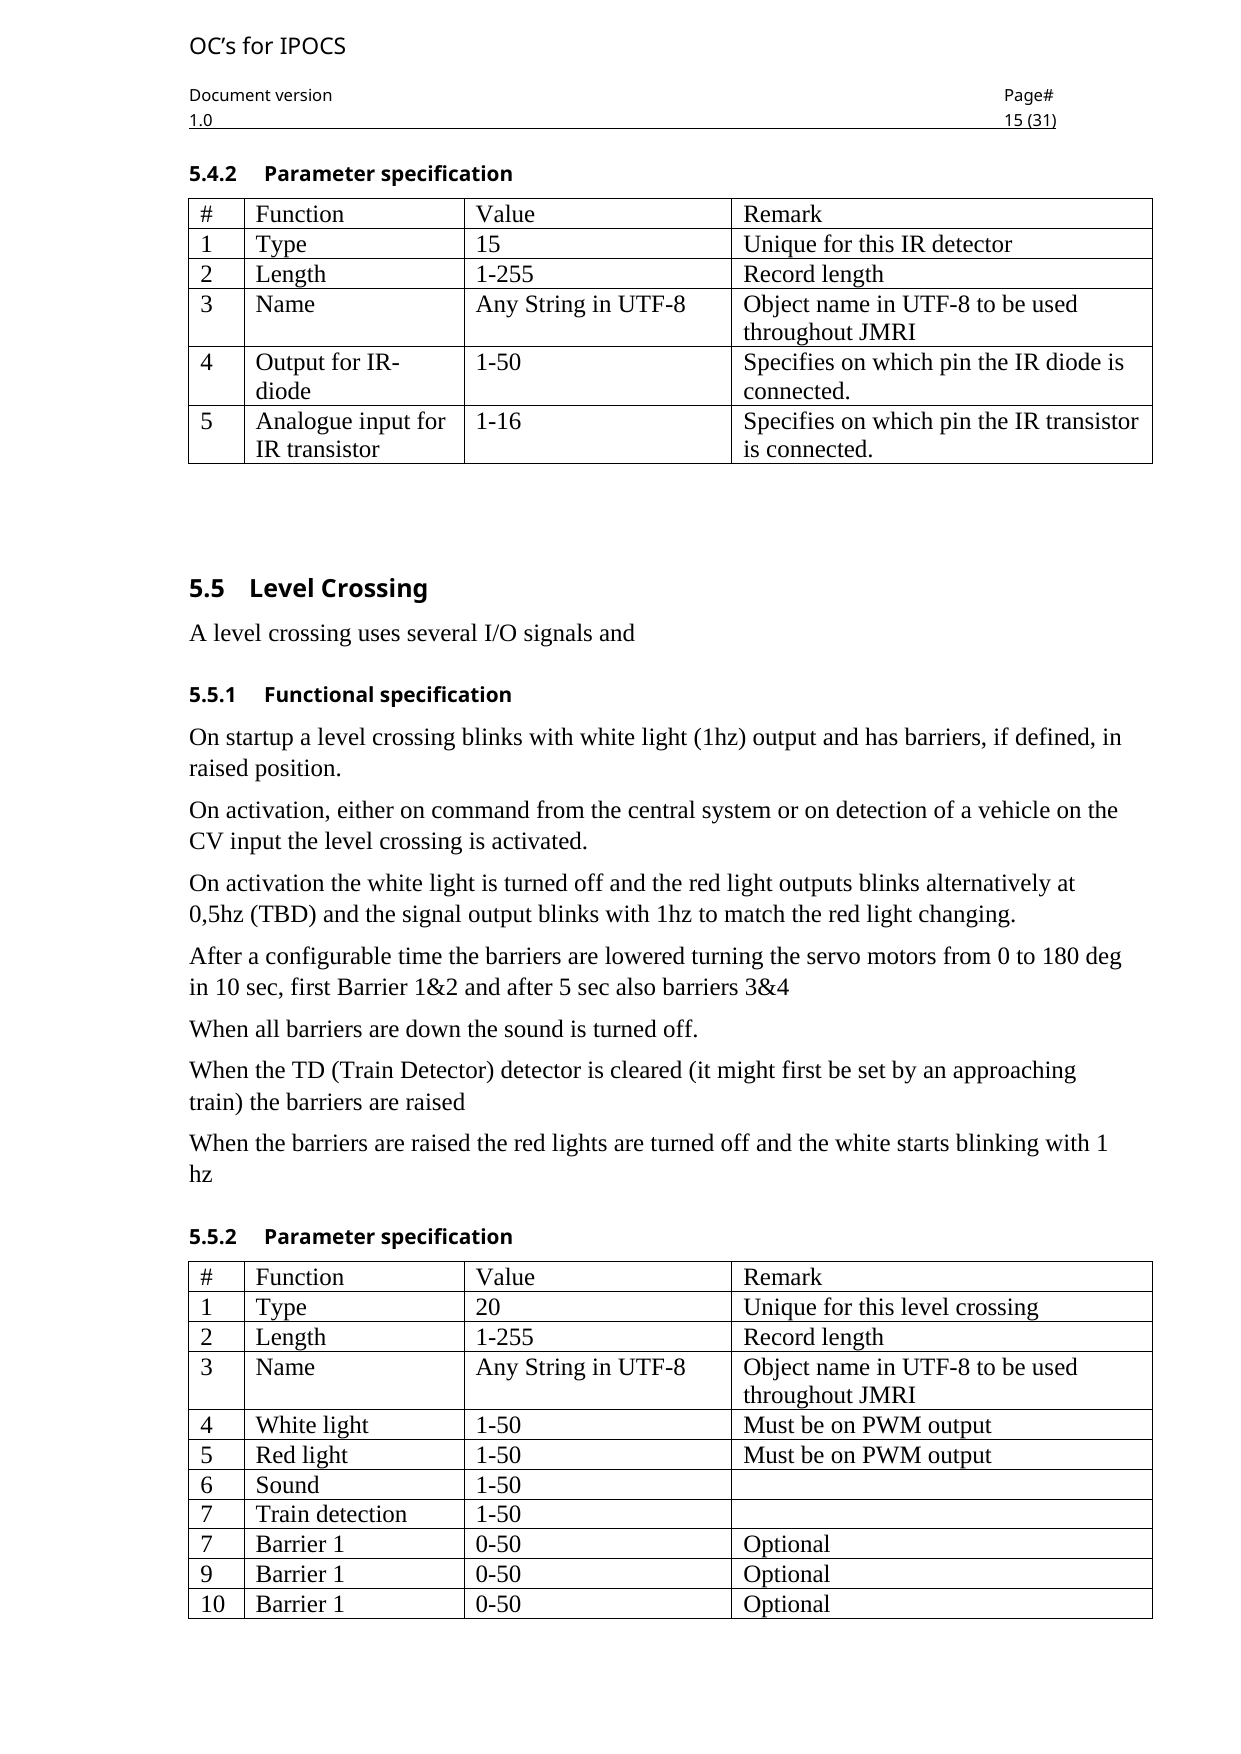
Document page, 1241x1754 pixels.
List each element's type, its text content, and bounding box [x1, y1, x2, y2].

table_cell 1-50 [465, 1500, 731, 1528]
table_cell 6 [189, 1470, 244, 1498]
table_cell 0-50 [465, 1559, 731, 1588]
table_cell Any String in UTF-8 [465, 289, 731, 346]
table_cell Optional [732, 1559, 1152, 1588]
table_cell Specifies on which pin the IR transistor is connected. [732, 406, 1152, 463]
table_cell Barrier 1 [245, 1589, 464, 1618]
table_cell [732, 1470, 1152, 1498]
table_cell Unique for this IR detector [732, 229, 1152, 258]
subtitle Parameter specification [189, 157, 1122, 188]
table_cell Analogue input for IR transistor [245, 406, 464, 463]
table_cell White light [245, 1410, 464, 1439]
text On startup a level crossing blinks with white light (1hz) output and has barriers, if defined, in raised position. [189, 719, 1122, 782]
table_cell Must be on PWM output [732, 1410, 1152, 1439]
text When the TD (Train Detector) detector is cleared (it might first be set by an approaching train) the barriers are raised [189, 1053, 1122, 1115]
table_cell 0-50 [465, 1529, 731, 1558]
table_cell Name [245, 289, 464, 346]
table_cell Sound [245, 1470, 464, 1498]
table_cell Specifies on which pin the IR diode is connected. [732, 347, 1152, 405]
table_cell Type [245, 229, 464, 258]
table_cell 7 [189, 1500, 244, 1528]
table_cell Any String in UTF-8 [465, 1352, 731, 1409]
table_cell 2 [189, 1322, 244, 1351]
table_cell Output for IR-diode [245, 347, 464, 405]
table_cell Must be on PWM output [732, 1440, 1152, 1469]
table_cell 5 [189, 406, 244, 463]
table_cell Record length [732, 1322, 1152, 1351]
table_cell [732, 1500, 1152, 1528]
subtitle Level Crossing [189, 571, 1122, 605]
table_cell Train detection [245, 1500, 464, 1528]
table_cell Optional [732, 1589, 1152, 1618]
table_cell 15 [465, 229, 731, 258]
table_cell Red light [245, 1440, 464, 1469]
subtitle Functional specification [189, 678, 1122, 709]
table_cell Barrier 1 [245, 1559, 464, 1588]
table_cell 1-255 [465, 259, 731, 288]
table_cell Length [245, 259, 464, 288]
table_cell 3 [189, 1352, 244, 1409]
table_header Function [245, 1262, 464, 1291]
text On activation, either on command from the central system or on detection of a vehicle on the CV input the level crossing is activated. [189, 792, 1122, 855]
table_cell 2 [189, 259, 244, 288]
table_cell 1-16 [465, 406, 731, 463]
table_cell 4 [189, 347, 244, 405]
text A level crossing uses several I/O signals and [189, 615, 1122, 647]
table_cell 1-50 [465, 1410, 731, 1439]
table_cell Barrier 1 [245, 1529, 464, 1558]
table_cell Object name in UTF-8 to be used throughout JMRI [732, 289, 1152, 346]
table_header Value [465, 199, 731, 228]
table_cell Optional [732, 1529, 1152, 1558]
table_cell 1 [189, 229, 244, 258]
table_cell Length [245, 1322, 464, 1351]
table_cell 4 [189, 1410, 244, 1439]
text After a configurable time the barriers are lowered turning the servo motors from 0 to 180 deg in 10 sec, first Barrier 1&2 and after 5 sec also barriers 3&4 [189, 938, 1122, 1001]
table_header Remark [732, 199, 1152, 228]
table_cell 1 [189, 1292, 244, 1321]
text On activation the white light is turned off and the red light outputs blinks alternatively at 0,5hz (TBD) and the signal output blinks with 1hz to match the red light changing. [189, 865, 1122, 928]
table_cell 9 [189, 1559, 244, 1588]
subtitle Parameter specification [189, 1219, 1122, 1251]
table_cell Record length [732, 259, 1152, 288]
table_cell 1-50 [465, 1470, 731, 1498]
table_cell 10 [189, 1589, 244, 1618]
table_cell 5 [189, 1440, 244, 1469]
table_header Value [465, 1262, 731, 1291]
text When the barriers are raised the red lights are turned off and the white starts blinking with 1 hz [189, 1126, 1122, 1188]
table_header # [189, 199, 244, 228]
table_header Function [245, 199, 464, 228]
table_cell 7 [189, 1529, 244, 1558]
table_header Remark [732, 1262, 1152, 1291]
table_cell 1-50 [465, 1440, 731, 1469]
table_cell 3 [189, 289, 244, 346]
table_cell 1-255 [465, 1322, 731, 1351]
text When all barriers are down the sound is turned off. [189, 1011, 1122, 1042]
table_cell 20 [465, 1292, 731, 1321]
table_cell Type [245, 1292, 464, 1321]
table_cell Object name in UTF-8 to be used throughout JMRI [732, 1352, 1152, 1409]
table_cell 1-50 [465, 347, 731, 405]
table_cell 0-50 [465, 1589, 731, 1618]
table_cell Unique for this level crossing [732, 1292, 1152, 1321]
table_cell Name [245, 1352, 464, 1409]
table_header # [189, 1262, 244, 1291]
